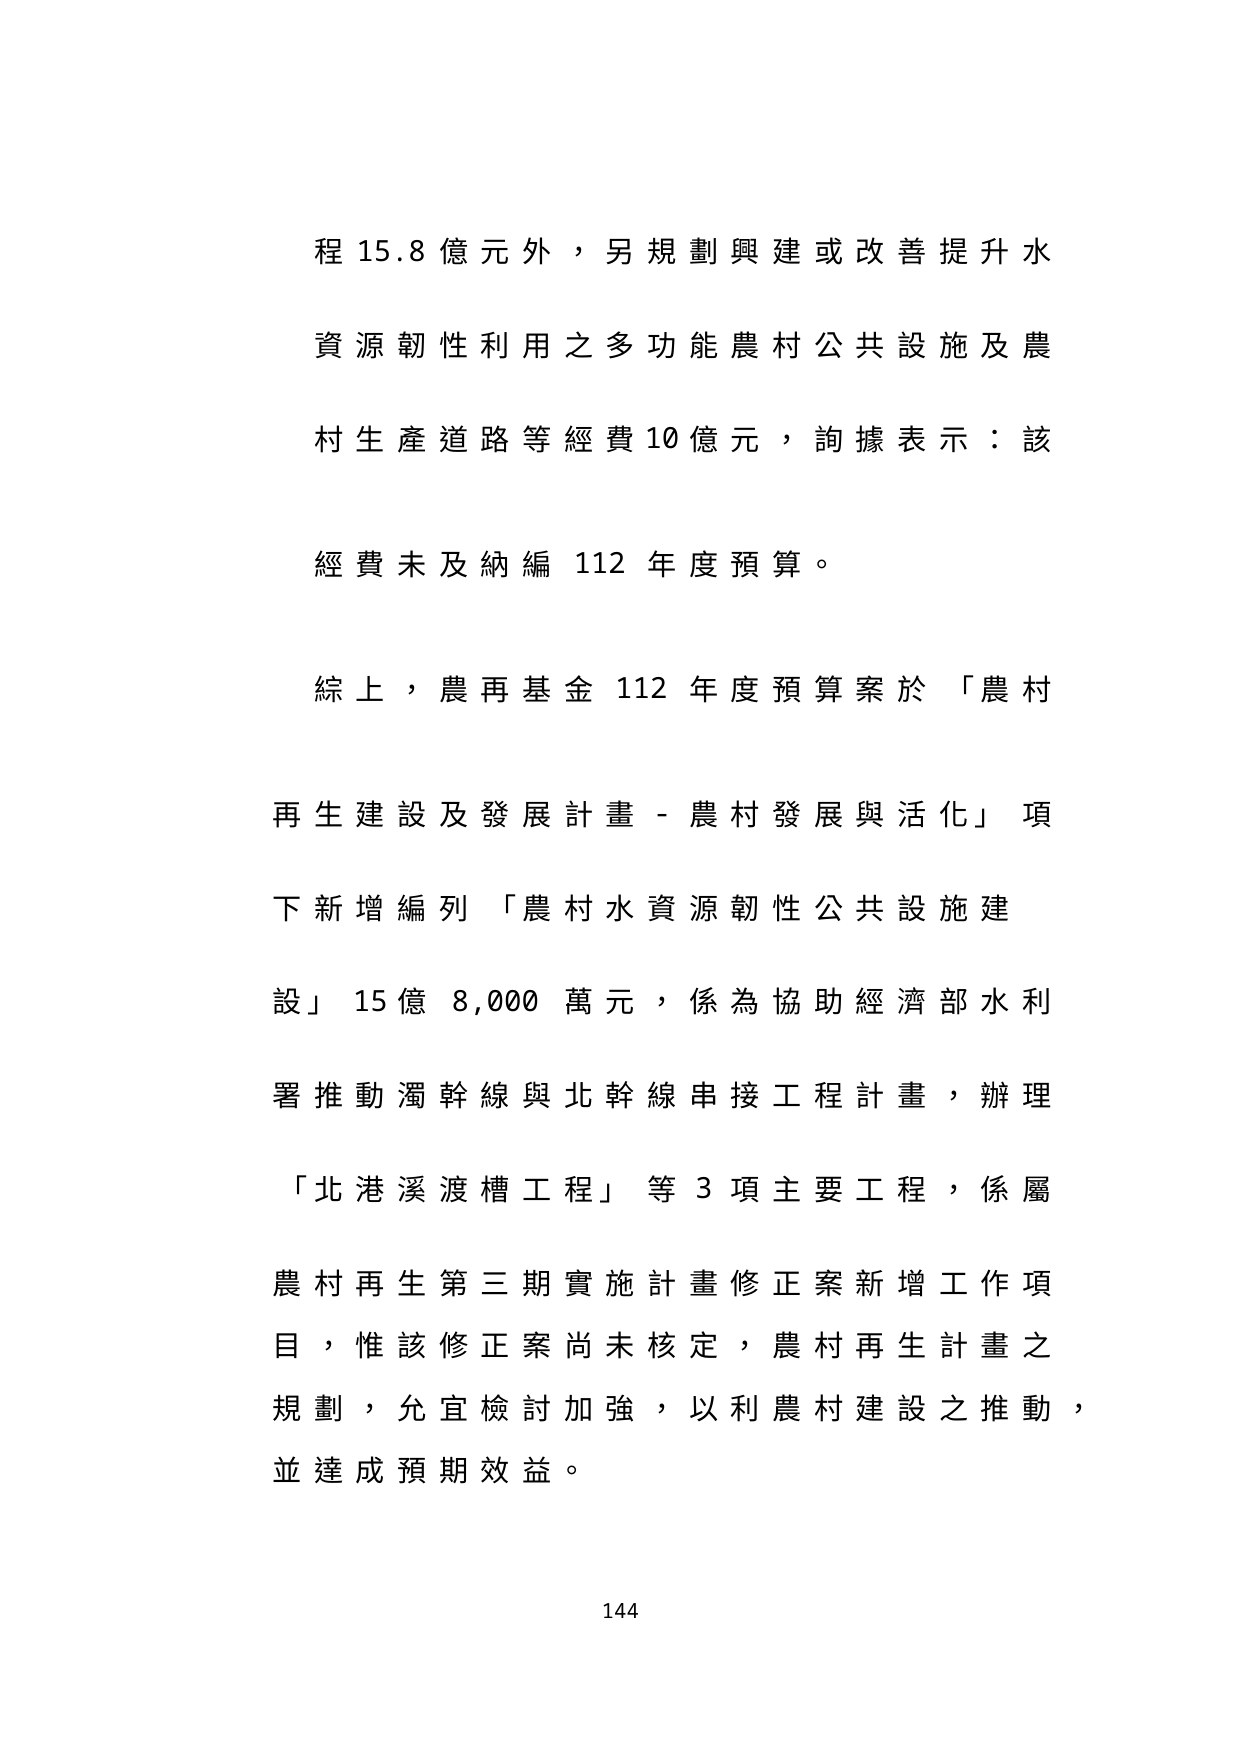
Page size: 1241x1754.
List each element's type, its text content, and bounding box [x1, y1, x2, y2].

text 綜上，農再基金112年度預算案於「農村再生建設及發展計畫-農村發展與活化」項下新增編列「農村水資源韌性公共設施建設」15億8,000萬元，係為協助經濟部水利署推動濁幹線與北幹線串接工程計畫，辦理「北港溪渡槽工程」等3項主要工程，係屬農村再生第三期實施計畫修正案新增工作項目，惟該修正案尚未核定，農村再生計畫之規劃，允宜檢討加強，以利農村建設之推動，並達成預期效益。 [242, 615, 1058, 1490]
text 程15.8億元外，另規劃興建或改善提升水資源韌性利用之多功能農村公共設施及農村生產道路等經費10億元，詢據表示：該經費未及納編112年度預算。 [271, 177, 1058, 615]
